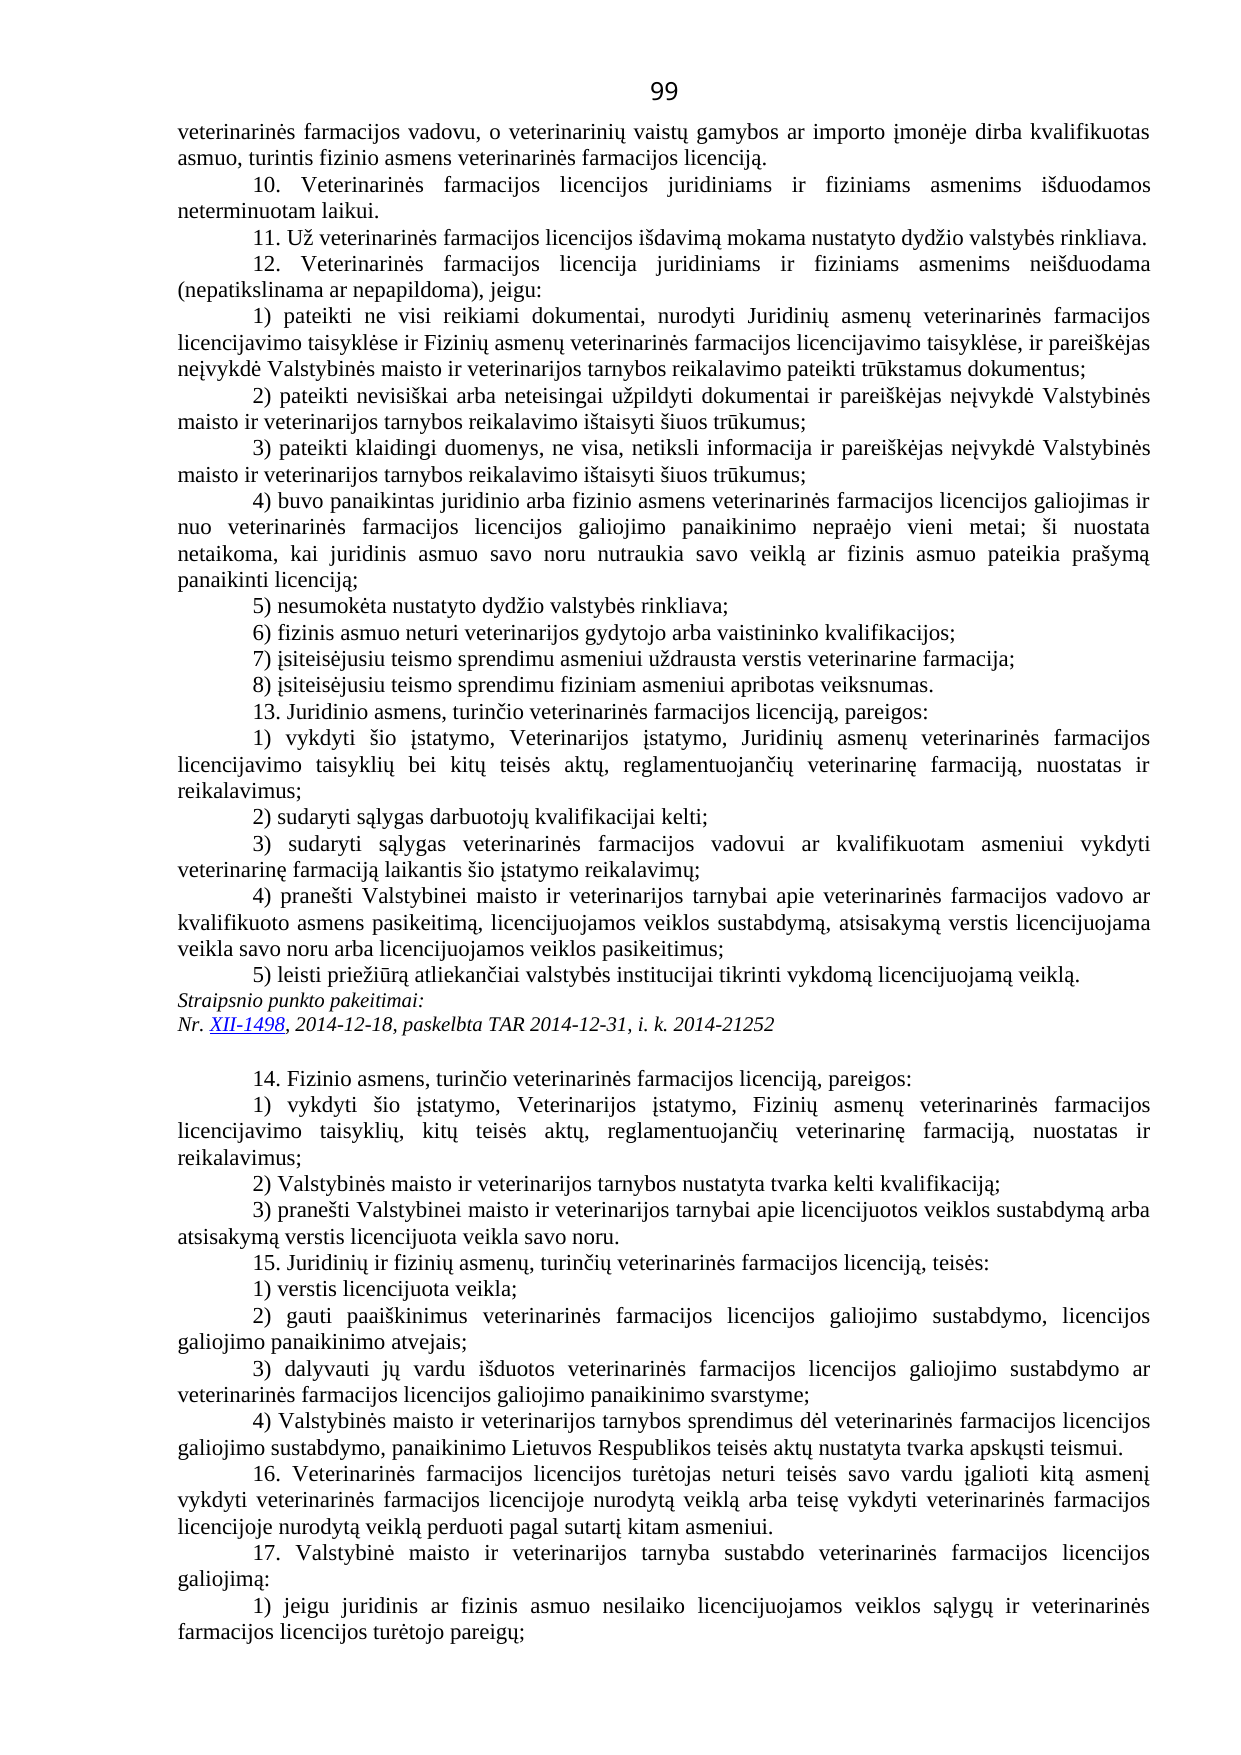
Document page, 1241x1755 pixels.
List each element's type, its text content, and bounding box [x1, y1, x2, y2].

text 2) sudaryti sąlygas darbuotojų kvalifikacijai kelti; [177, 803, 1152, 830]
text veterinarinės farmacijos vadovu, o veterinarinių vaistų gamybos ar importo įmonėje dirba kvalifikuotas asmuo, turintis fizinio asmens veterinarinės farmacijos licenciją. [177, 118, 1152, 171]
text 4) Valstybinės maisto ir veterinarijos tarnybos sprendimus dėl veterinarinės farmacijos licencijos galiojimo sustabdymo, panaikinimo Lietuvos Respublikos teisės aktų nustatyta tvarka apskųsti teismui. [177, 1407, 1152, 1460]
text 3) dalyvauti jų vardu išduotos veterinarinės farmacijos licencijos galiojimo sustabdymo ar veterinarinės farmacijos licencijos galiojimo panaikinimo svarstyme; [177, 1354, 1152, 1407]
text 12. Veterinarinės farmacijos licencija juridiniams ir fiziniams asmenims neišduodama (nepatikslinama ar nepapildoma), jeigu: [177, 250, 1152, 303]
text 17. Valstybinė maisto ir veterinarijos tarnyba sustabdo veterinarinės farmacijos licencijos galiojimą: [177, 1539, 1152, 1592]
text 13. Juridinio asmens, turinčio veterinarinės farmacijos licenciją, pareigos: [177, 698, 1152, 724]
text 2) gauti paaiškinimus veterinarinės farmacijos licencijos galiojimo sustabdymo, licencijos galiojimo panaikinimo atvejais; [177, 1302, 1152, 1354]
text 5) leisti priežiūrą atliekančiai valstybės institucijai tikrinti vykdomą licencijuojamą veiklą. [177, 961, 1152, 988]
text 2) Valstybinės maisto ir veterinarijos tarnybos nustatyta tvarka kelti kvalifikaciją; [177, 1170, 1152, 1196]
text 1) pateikti ne visi reikiami dokumentai, nurodyti Juridinių asmenų veterinarinės farmacijos licencijavimo taisyklėse ir Fizinių asmenų veterinarinės farmacijos licencijavimo taisyklėse, ir pareiškėjas neįvykdė Valstybinės maisto ir veterinarijos tarnybos reikalavimo pateikti trūkstamus dokumentus; [177, 303, 1152, 382]
text Straipsnio punkto pakeitimai: [177, 988, 1152, 1012]
text 15. Juridinių ir fizinių asmenų, turinčių veterinarinės farmacijos licenciją, teisės: [177, 1249, 1152, 1276]
text 5) nesumokėta nustatyto dydžio valstybės rinkliava; [177, 592, 1152, 619]
text 1) verstis licencijuota veikla; [177, 1276, 1152, 1302]
text 14. Fizinio asmens, turinčio veterinarinės farmacijos licenciją, pareigos: [177, 1065, 1152, 1091]
text 7) įsiteisėjusiu teismo sprendimu asmeniui uždrausta verstis veterinarine farmacija; [177, 645, 1152, 672]
text 8) įsiteisėjusiu teismo sprendimu fiziniam asmeniui apribotas veiksnumas. [177, 672, 1152, 698]
text 3) pranešti Valstybinei maisto ir veterinarijos tarnybai apie licencijuotos veiklos sustabdymą arba atsisakymą verstis licencijuota veikla savo noru. [177, 1196, 1152, 1249]
text 3) sudaryti sąlygas veterinarinės farmacijos vadovui ar kvalifikuotam asmeniui vykdyti veterinarinę farmaciją laikantis šio įstatymo reikalavimų; [177, 830, 1152, 882]
text 2) pateikti nevisiškai arba neteisingai užpildyti dokumentai ir pareiškėjas neįvykdė Valstybinės maisto ir veterinarijos tarnybos reikalavimo ištaisyti šiuos trūkumus; [177, 382, 1152, 434]
text 4) pranešti Valstybinei maisto ir veterinarijos tarnybai apie veterinarinės farmacijos vadovo ar kvalifikuoto asmens pasikeitimą, licencijuojamos veiklos sustabdymą, atsisakymą verstis licencijuojama veikla savo noru arba licencijuojamos veiklos pasikeitimus; [177, 882, 1152, 961]
text 11. Už veterinarinės farmacijos licencijos išdavimą mokama nustatyto dydžio valstybės rinkliava. [177, 223, 1152, 250]
text 1) vykdyti šio įstatymo, Veterinarijos įstatymo, Fizinių asmenų veterinarinės farmacijos licencijavimo taisyklių, kitų teisės aktų, reglamentuojančių veterinarinę farmaciją, nuostatas ir reikalavimus; [177, 1091, 1152, 1170]
text 1) jeigu juridinis ar fizinis asmuo nesilaiko licencijuojamos veiklos sąlygų ir veterinarinės farmacijos licencijos turėtojo pareigų; [177, 1592, 1152, 1644]
text 16. Veterinarinės farmacijos licencijos turėtojas neturi teisės savo vardu įgalioti kitą asmenį vykdyti veterinarinės farmacijos licencijoje nurodytą veiklą arba teisę vykdyti veterinarinės farmacijos licencijoje nurodytą veiklą perduoti pagal sutartį kitam asmeniui. [177, 1460, 1152, 1539]
text 1) vykdyti šio įstatymo, Veterinarijos įstatymo, Juridinių asmenų veterinarinės farmacijos licencijavimo taisyklių bei kitų teisės aktų, reglamentuojančių veterinarinę farmaciją, nuostatas ir reikalavimus; [177, 724, 1152, 803]
text 6) fizinis asmuo neturi veterinarijos gydytojo arba vaistininko kvalifikacijos; [177, 619, 1152, 645]
text 4) buvo panaikintas juridinio arba fizinio asmens veterinarinės farmacijos licencijos galiojimas ir nuo veterinarinės farmacijos licencijos galiojimo panaikinimo nepraėjo vieni metai; ši nuostata netaikoma, kai juridinis asmuo savo noru nutraukia savo veiklą ar fizinis asmuo pateikia prašymą panaikinti licenciją; [177, 487, 1152, 592]
text Nr. XII-1498, 2014-12-18, paskelbta TAR 2014-12-31, i. k. 2014-21252 [177, 1012, 1152, 1036]
text 3) pateikti klaidingi duomenys, ne visa, netiksli informacija ir pareiškėjas neįvykdė Valstybinės maisto ir veterinarijos tarnybos reikalavimo ištaisyti šiuos trūkumus; [177, 434, 1152, 487]
text 10. Veterinarinės farmacijos licencijos juridiniams ir fiziniams asmenims išduodamos neterminuotam laikui. [177, 171, 1152, 223]
